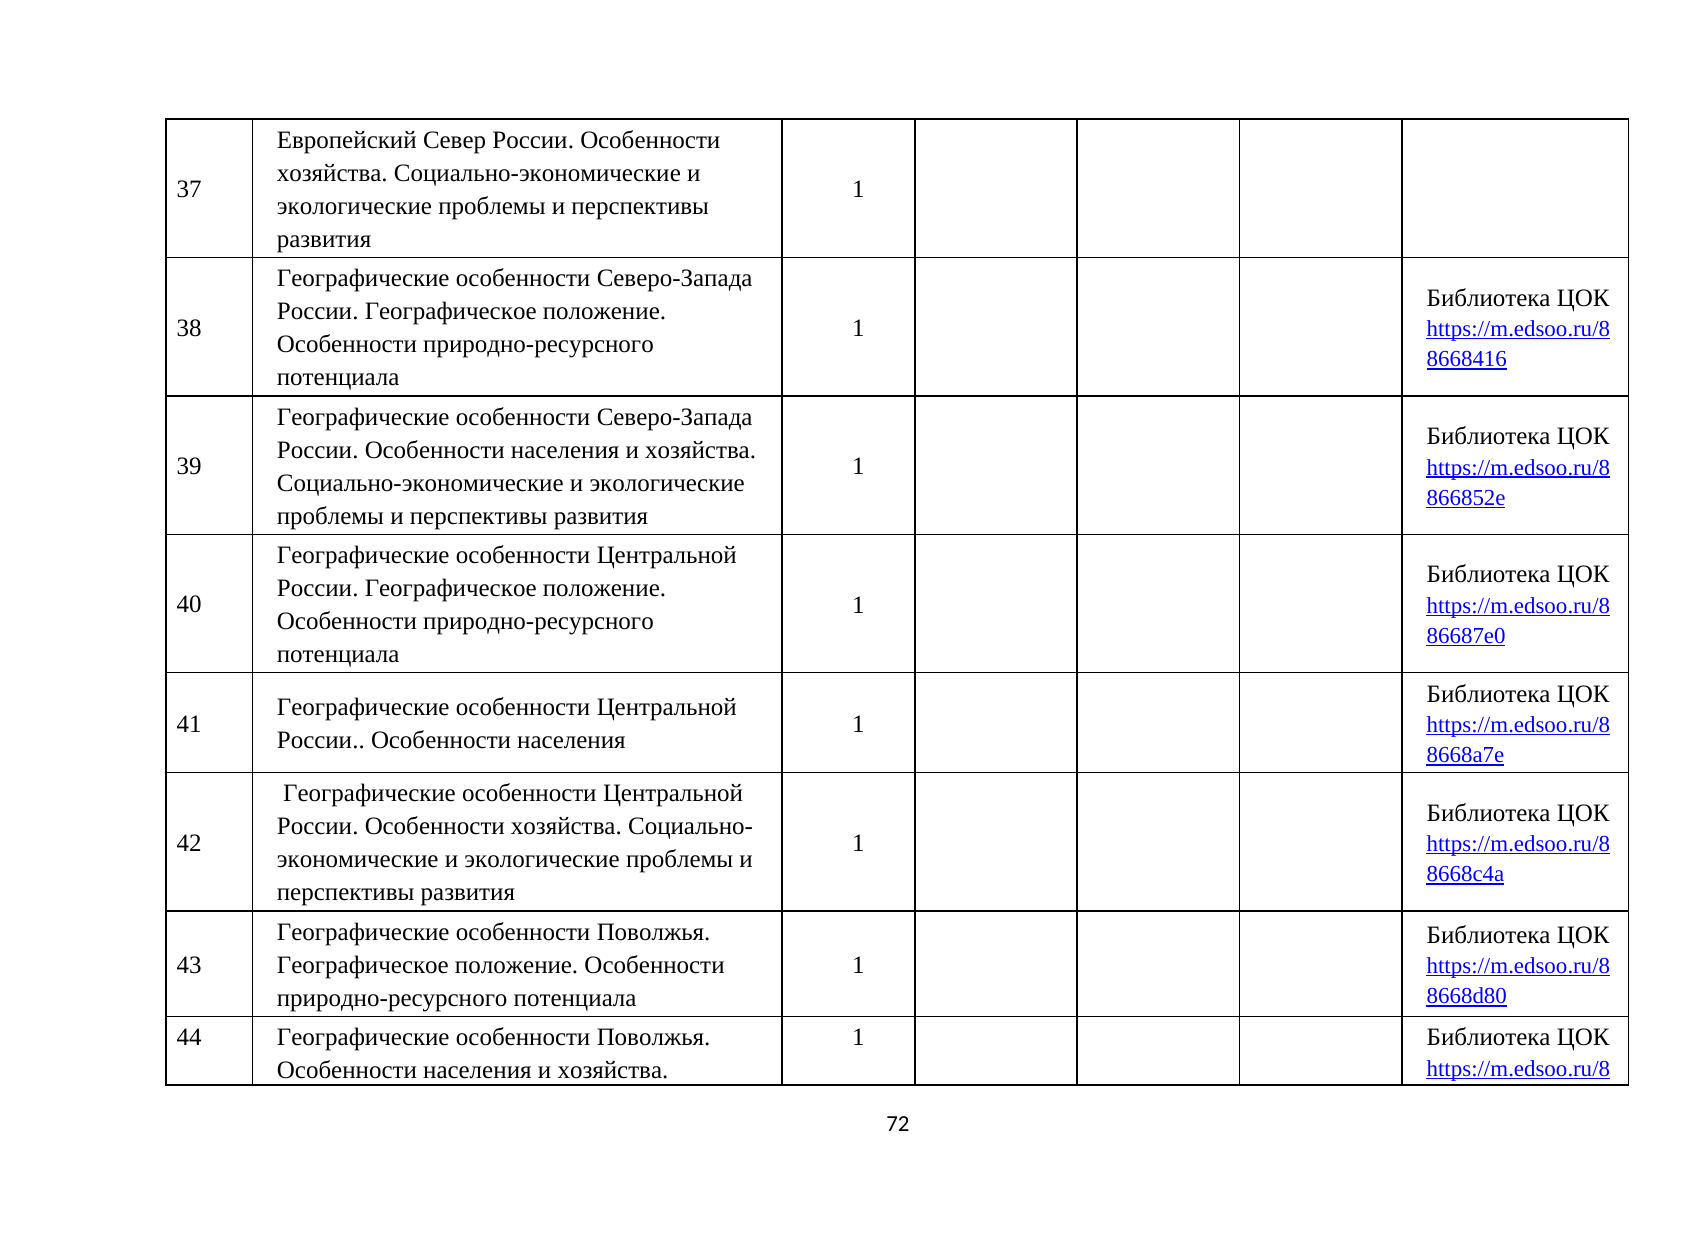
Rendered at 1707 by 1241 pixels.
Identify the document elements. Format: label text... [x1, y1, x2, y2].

table_cell [1078, 120, 1239, 257]
table_cell 1 [783, 673, 914, 772]
table_cell [1078, 1017, 1239, 1084]
table_cell [916, 673, 1076, 772]
table_cell [916, 397, 1076, 533]
table_cell [916, 535, 1076, 672]
table_cell 43 [167, 912, 252, 1016]
table_cell Библиотека ЦОК https://m.edsoo.ru/886687e0 [1403, 535, 1628, 672]
table_cell 1 [783, 773, 914, 910]
table_cell 44 [167, 1017, 252, 1084]
table_cell [1078, 673, 1239, 772]
table_cell [1078, 535, 1239, 672]
table_cell Библиотека ЦОК https://m.edsoo.ru/88668416 [1403, 258, 1628, 395]
table_cell 1 [783, 912, 914, 1016]
table_cell Европейский Север России. Особенности хозяйства. Социально-экономические и экологические проблемы и перспективы развития [253, 120, 781, 257]
table_cell 37 [167, 120, 252, 257]
table_cell Географические особенности Центральной России.. Особенности населения [253, 673, 781, 772]
table_cell Библиотека ЦОК https://m.edsoo.ru/88668d80 [1403, 912, 1628, 1016]
table_cell [1240, 397, 1401, 533]
table_cell [1078, 397, 1239, 533]
table_cell Географические особенности Центральной России. Географическое положение. Особенности природно-ресурсного потенциала [253, 535, 781, 672]
table_cell [1403, 120, 1628, 257]
table_cell [1078, 773, 1239, 910]
table_cell 38 [167, 258, 252, 395]
table_cell [916, 773, 1076, 910]
table_cell 1 [783, 397, 914, 533]
table_cell [916, 1017, 1076, 1084]
table_cell 1 [783, 258, 914, 395]
table_cell [916, 912, 1076, 1016]
table_cell [1240, 258, 1401, 395]
table_cell [1078, 912, 1239, 1016]
table_cell 1 [783, 535, 914, 672]
table_cell [1240, 673, 1401, 772]
table_cell [1240, 773, 1401, 910]
table_cell 1 [783, 1017, 914, 1084]
table_cell [916, 258, 1076, 395]
table_cell 1 [783, 120, 914, 257]
table_cell 39 [167, 397, 252, 533]
table_cell Библиотека ЦОК https://m.edsoo.ru/88668c4a [1403, 773, 1628, 910]
table_cell Географические особенности Центральной России. Особенности хозяйства. Социально-экономические и экологические проблемы и перспективы развития [253, 773, 781, 910]
table_cell 40 [167, 535, 252, 672]
table_cell Библиотека ЦОК https://m.edsoo.ru/8866852e [1403, 397, 1628, 533]
table_cell 41 [167, 673, 252, 772]
table_cell [1240, 535, 1401, 672]
table_cell [1240, 120, 1401, 257]
table_cell [1240, 1017, 1401, 1084]
table_cell Географические особенности Поволжья. Географическое положение. Особенности природно-ресурсного потенциала [253, 912, 781, 1016]
table_cell Библиотека ЦОК https://m.edsoo.ru/8 [1403, 1017, 1628, 1084]
table_cell Географические особенности Поволжья. Особенности населения и хозяйства. [253, 1017, 781, 1084]
table_cell Библиотека ЦОК https://m.edsoo.ru/88668a7e [1403, 673, 1628, 772]
table_cell [916, 120, 1076, 257]
table_cell [1240, 912, 1401, 1016]
table_cell [1078, 258, 1239, 395]
table_cell 42 [167, 773, 252, 910]
table_cell Географические особенности Северо-Запада России. Географическое положение. Особенности природно-ресурсного потенциала [253, 258, 781, 395]
table_cell Географические особенности Северо-Запада России. Особенности населения и хозяйства. Социально-экономические и экологические проблемы и перспективы развития [253, 397, 781, 533]
